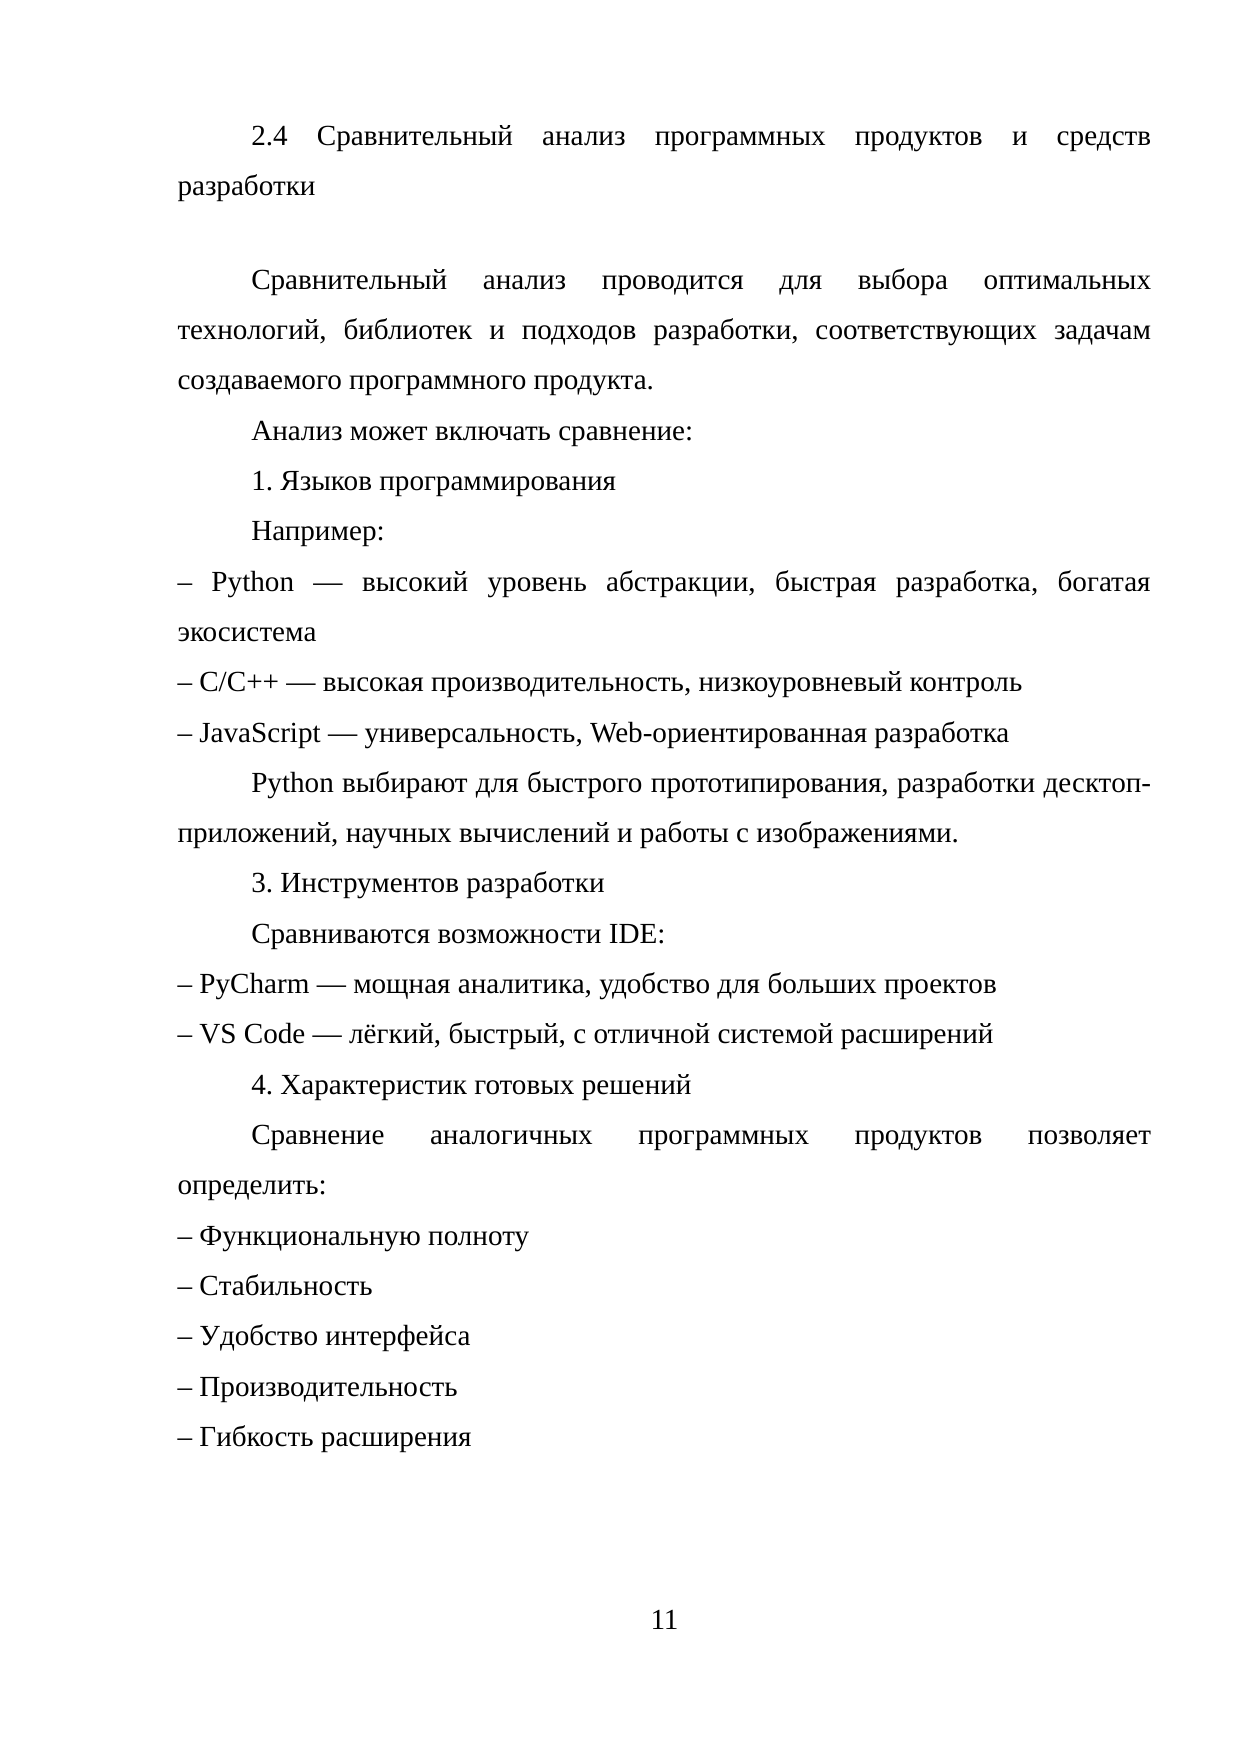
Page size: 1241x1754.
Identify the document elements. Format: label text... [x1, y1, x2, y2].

text Python выбирают для быстрого прототипирования, разработки десктоп-приложений, научных вычислений и работы с изображениями. [177, 765, 1152, 849]
text 4. Характеристик готовых решений [177, 1067, 1152, 1100]
text – Производительность [177, 1369, 1152, 1402]
text Сравнительный анализ проводится для выбора оптимальных технологий, библиотек и подходов разработки, соответствующих задачам создаваемого программного продукта. [177, 262, 1152, 396]
text Анализ может включать сравнение: [177, 413, 1152, 446]
text – Стабильность [177, 1268, 1152, 1302]
subtitle 2.4 Сравнительный анализ программных продуктов и средств разработки [177, 118, 1152, 202]
text – PyCharm — мощная аналитика, удобство для больших проектов [177, 966, 1152, 1000]
text – Гибкость расширения [177, 1419, 1152, 1453]
text Сравнение аналогичных программных продуктов позволяет определить: [177, 1117, 1152, 1201]
text Сравниваются возможности IDE: [177, 916, 1152, 949]
text – Python — высокий уровень абстракции, быстрая разработка, богатая экосистема [177, 564, 1152, 648]
text 1. Языков программирования [177, 463, 1152, 497]
text – JavaScript — универсальность, Web-ориентированная разработка [177, 715, 1152, 748]
text – C/C++ — высокая производительность, низкоуровневый контроль [177, 664, 1152, 698]
text Например: [177, 513, 1152, 547]
text – Функциональную полноту [177, 1218, 1152, 1251]
text – VS Code — лёгкий, быстрый, с отличной системой расширений [177, 1017, 1152, 1050]
text – Удобство интерфейса [177, 1318, 1152, 1352]
text 3. Инструментов разработки [177, 866, 1152, 899]
